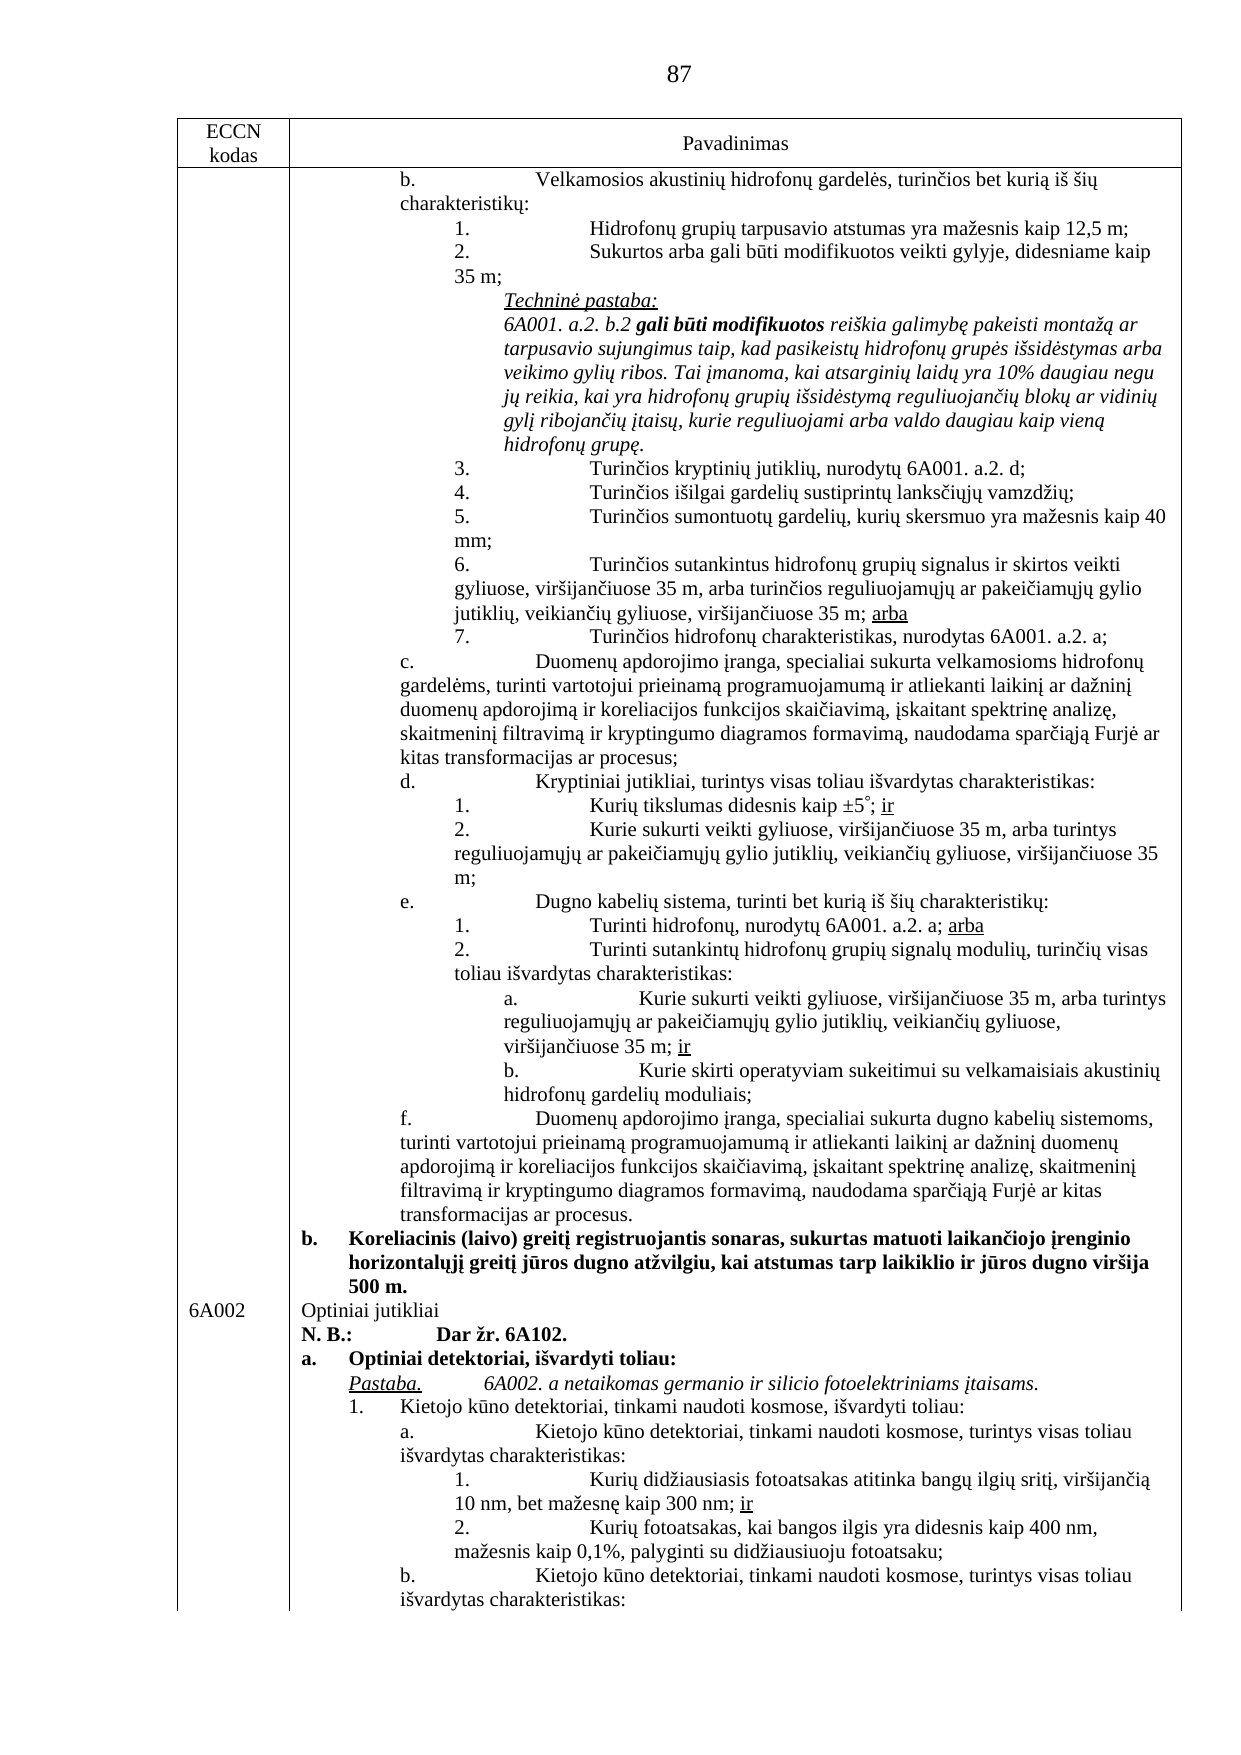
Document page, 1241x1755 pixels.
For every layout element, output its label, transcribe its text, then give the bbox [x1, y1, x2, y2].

table_cell 4. Turinčios išilgai gardelių sustiprintų lanksčiųjų vamzdžių; [443, 480, 1181, 504]
table_cell [389, 504, 443, 552]
table_cell [290, 288, 337, 456]
table_cell [178, 1226, 289, 1298]
table_cell [389, 288, 443, 456]
table_cell [290, 1058, 337, 1106]
table_cell 7. Turinčios hidrofonų charakteristikas, nurodytas 6A001. a.2. a; [443, 625, 1181, 648]
table_cell [178, 480, 289, 504]
table_cell [337, 1058, 389, 1106]
table_cell [337, 817, 389, 889]
table_cell [178, 889, 289, 913]
table_cell [337, 913, 389, 937]
table_cell [178, 456, 289, 480]
table_cell [337, 215, 389, 239]
table_cell Optiniai detektoriai, išvardyti toliau: [337, 1346, 1181, 1370]
table_cell [290, 769, 337, 793]
table_cell [178, 504, 289, 552]
table_cell [290, 1515, 337, 1563]
table_cell d. Kryptiniai jutikliai, turintys visas toliau išvardytas charakteristikas: [389, 769, 1181, 793]
table_cell [290, 817, 337, 889]
table_cell [290, 240, 337, 288]
table_header Pavadinimas [290, 119, 1181, 167]
table_cell N. B.: Dar žr. 6A102. [290, 1322, 1181, 1346]
table_cell [389, 1515, 443, 1563]
table_cell [178, 1346, 289, 1370]
table_cell 1. Kurių tikslumas didesnis kaip ±5; ir [443, 793, 1181, 817]
table_cell 1. Kurių didžiausiasis fotoatsakas atitinka bangų ilgių sritį, viršijančią 10 nm, bet mažesnę kaip 300 nm; ir [443, 1467, 1181, 1515]
table_cell [290, 215, 337, 239]
table_cell [178, 1395, 289, 1418]
table_cell [337, 456, 389, 480]
table_cell [290, 913, 337, 937]
table_cell 2. Turinti sutankintų hidrofonų grupių signalų modulių, turinčių visas toliau išvardytas charakteristikas: [443, 937, 1181, 985]
table_cell Optiniai jutikliai [290, 1298, 1181, 1322]
table_cell [337, 649, 389, 769]
table_cell [389, 937, 443, 985]
table_cell 3. Turinčios kryptinių jutiklių, nurodytų 6A001. a.2. d; [443, 456, 1181, 480]
table_cell 1. Hidrofonų grupių tarpusavio atstumas yra mažesnis kaip 12,5 m; [443, 215, 1181, 239]
table_cell [443, 985, 492, 1058]
table_cell [178, 215, 289, 239]
table_cell [389, 552, 443, 624]
table_cell 6A002 [178, 1298, 289, 1322]
table_cell [290, 937, 337, 985]
table_cell [290, 1106, 337, 1226]
table_cell [178, 168, 289, 215]
table_cell [337, 1515, 389, 1563]
table_cell [178, 552, 289, 624]
table_cell [389, 913, 443, 937]
table_cell [178, 240, 289, 288]
table_cell [178, 1515, 289, 1563]
table_cell [337, 625, 389, 648]
table_cell [389, 456, 443, 480]
table_header ECCN kodas [178, 119, 289, 167]
table_cell b. Kietojo kūno detektoriai, tinkami naudoti kosmose, turintys visas toliau išvardytas charakteristikas: [389, 1563, 1181, 1611]
table_cell [178, 1106, 289, 1226]
table_cell a. Kurie sukurti veikti gyliuose, viršijančiuose 35 m, arba turintys reguliuojamųjų ar pakeičiamųjų gylio jutiklių, veikiančių gyliuose, viršijančiuose 35 m; ir [492, 985, 1181, 1058]
table_cell b. [290, 1226, 337, 1298]
table_cell [178, 625, 289, 648]
table_cell [337, 1419, 389, 1467]
table_cell [290, 1395, 337, 1418]
table_cell 2. Kurių fotoatsakas, kai bangos ilgis yra didesnis kaip 400 nm, mažesnis kaip 0,1%, palyginti su didžiausiuoju fotoatsaku; [443, 1515, 1181, 1563]
table_cell [178, 985, 289, 1058]
table_cell e. Dugno kabelių sistema, turinti bet kurią iš šių charakteristikų: [389, 889, 1181, 913]
table_cell [178, 817, 289, 889]
table_cell [389, 1467, 443, 1515]
table_cell [290, 480, 337, 504]
table_cell [337, 889, 389, 913]
table_cell [178, 1370, 289, 1394]
table_cell [290, 649, 337, 769]
table_cell [290, 985, 337, 1058]
table_cell [337, 1106, 389, 1226]
table_cell c. Duomenų apdorojimo įranga, specialiai sukurta velkamosioms hidrofonų gardelėms, turinti vartotojui prieinamą programuojamumą ir atliekanti laikinį ar dažninį duomenų apdorojimą ir koreliacijos funkcijos skaičiavimą, įskaitant spektrinę analizę, skaitmeninį filtravimą ir kryptingumo diagramos formavimą, naudodama sparčiąją Furjė ar kitas transformacijas ar procesus; [389, 649, 1181, 769]
table_cell [337, 552, 389, 624]
table_cell 6. Turinčios sutankintus hidrofonų grupių signalus ir skirtos veikti gyliuose, viršijančiuose 35 m, arba turinčios reguliuojamųjų ar pakeičiamųjų gylio jutiklių, veikiančių gyliuose, viršijančiuose 35 m; arba [443, 552, 1181, 624]
table_cell [443, 288, 492, 456]
table_cell [290, 552, 337, 624]
table_cell [337, 240, 389, 288]
table_cell [337, 288, 389, 456]
table_cell [290, 168, 337, 215]
table_cell [290, 793, 337, 817]
table_cell [337, 793, 389, 817]
table_cell [337, 504, 389, 552]
table_cell 1. Turinti hidrofonų, nurodytų 6A001. a.2. a; arba [443, 913, 1181, 937]
table_cell Koreliacinis (laivo) greitį registruojantis sonaras, sukurtas matuoti laikančiojo įrenginio horizontalųjį greitį jūros dugno atžvilgiu, kai atstumas tarp laikiklio ir jūros dugno viršija 500 m. [337, 1226, 1181, 1298]
table_cell [178, 1322, 289, 1346]
table_cell [290, 1467, 337, 1515]
table_cell 5. Turinčios sumontuotų gardelių, kurių skersmuo yra mažesnis kaip 40 mm; [443, 504, 1181, 552]
table_cell [337, 480, 389, 504]
table_cell Techninė pastaba: 6A001. a.2. b.2 gali būti modifikuotos reiškia galimybę pakeisti montažą ar tarpusavio sujungimus taip, kad pasikeistų hidrofonų grupės išsidėstymas arba veikimo gylių ribos. Tai įmanoma, kai atsarginių laidų yra 10% daugiau negu jų reikia, kai yra hidrofonų grupių išsidėstymą reguliuojančių blokų ar vidinių gylį ribojančių įtaisų, kurie reguliuojami arba valdo daugiau kaip vieną hidrofonų grupę. [492, 288, 1181, 456]
table_cell Kietojo kūno detektoriai, tinkami naudoti kosmose, išvardyti toliau: [389, 1395, 1181, 1418]
table_cell [389, 817, 443, 889]
table_cell Pastaba. 6A002. a netaikomas germanio ir silicio fotoelektriniams įtaisams. [337, 1370, 1181, 1394]
table_cell [178, 793, 289, 817]
table_cell b. Velkamosios akustinių hidrofonų gardelės, turinčios bet kurią iš šių charakteristikų: [389, 168, 1181, 215]
table_cell [389, 793, 443, 817]
table_cell [443, 1058, 492, 1106]
table_cell [337, 168, 389, 215]
table_cell [178, 1563, 289, 1611]
table_cell a. [290, 1346, 337, 1370]
table_cell [178, 913, 289, 937]
table_cell [389, 215, 443, 239]
table_cell [389, 240, 443, 288]
table_cell [178, 649, 289, 769]
table_cell [178, 1419, 289, 1467]
table_cell [290, 504, 337, 552]
table_cell [290, 889, 337, 913]
table_cell [337, 937, 389, 985]
table_cell [389, 1058, 443, 1106]
table_cell 2. Sukurtos arba gali būti modifikuotos veikti gylyje, didesniame kaip 35 m; [443, 240, 1181, 288]
table_cell 1. [337, 1395, 389, 1418]
table_cell [290, 456, 337, 480]
table_cell f. Duomenų apdorojimo įranga, specialiai sukurta dugno kabelių sistemoms, turinti vartotojui prieinamą programuojamumą ir atliekanti laikinį ar dažninį duomenų apdorojimą ir koreliacijos funkcijos skaičiavimą, įskaitant spektrinę analizę, skaitmeninį filtravimą ir kryptingumo diagramos formavimą, naudodama sparčiąją Furjė ar kitas transformacijas ar procesus. [389, 1106, 1181, 1226]
table_cell [389, 480, 443, 504]
table_cell [290, 1563, 337, 1611]
table_cell a. Kietojo kūno detektoriai, tinkami naudoti kosmose, turintys visas toliau išvardytas charakteristikas: [389, 1419, 1181, 1467]
table_cell [337, 985, 389, 1058]
table_cell [290, 625, 337, 648]
table_cell [389, 985, 443, 1058]
table_cell [178, 1058, 289, 1106]
table_cell 2. Kurie sukurti veikti gyliuose, viršijančiuose 35 m, arba turintys reguliuojamųjų ar pakeičiamųjų gylio jutiklių, veikiančių gyliuose, viršijančiuose 35 m; [443, 817, 1181, 889]
table_cell [337, 1467, 389, 1515]
table_cell [290, 1419, 337, 1467]
table_cell [178, 288, 289, 456]
table_cell [178, 769, 289, 793]
table_cell [290, 1370, 337, 1394]
table_cell [178, 937, 289, 985]
table_cell [178, 1467, 289, 1515]
table_cell [389, 625, 443, 648]
table_cell [337, 769, 389, 793]
table_cell b. Kurie skirti operatyviam sukeitimui su velkamaisiais akustinių hidrofonų gardelių moduliais; [492, 1058, 1181, 1106]
table_cell [337, 1563, 389, 1611]
